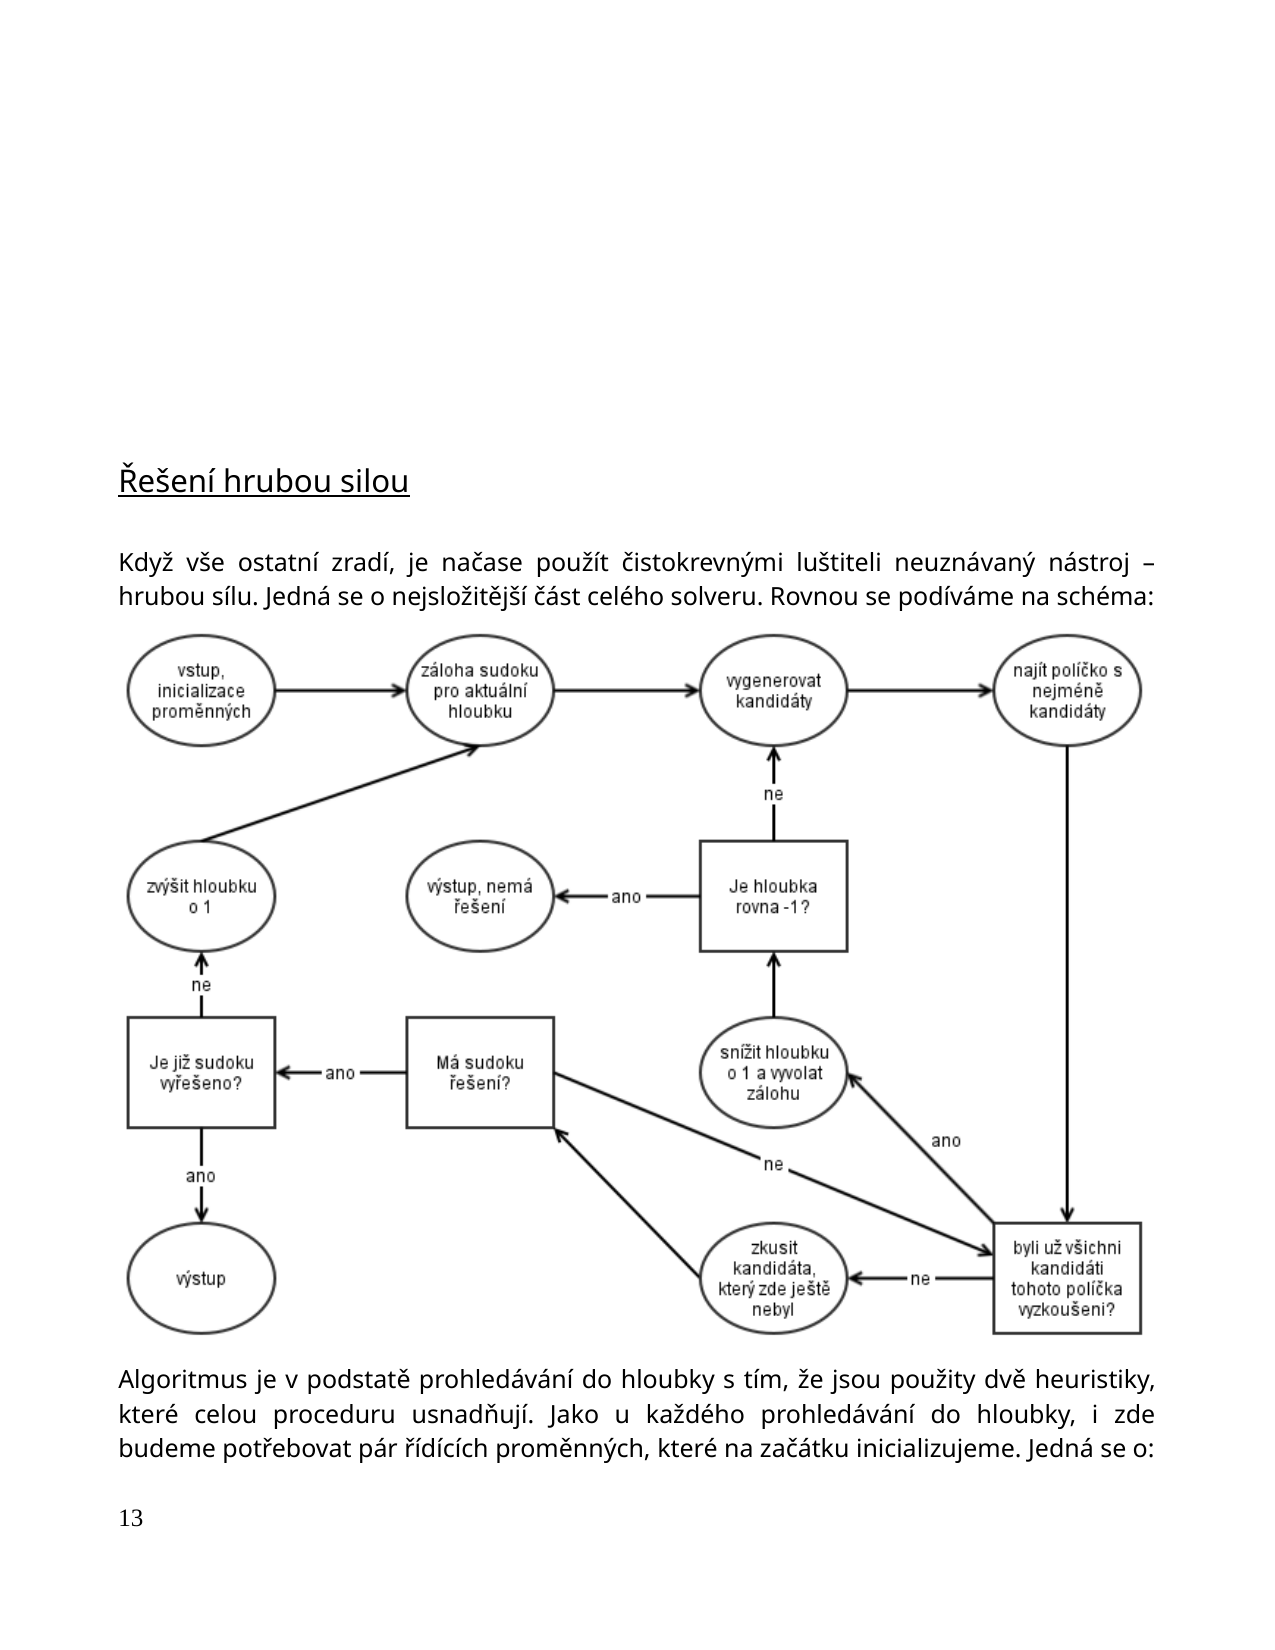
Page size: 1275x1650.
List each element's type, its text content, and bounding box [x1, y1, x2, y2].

picture [99, 621, 1179, 1363]
text Algoritmus je v podstatě prohledávání do hloubky s tím, že jsou použity dvě heuristiky, které celou proceduru usnadňují. Jako u každého prohledávání do hloubky, i zde budeme potřebovat pár řídících proměnných, které na začátku inicializujeme. Jedná se o: [118, 1363, 1157, 1464]
text Řešení hrubou silou [118, 459, 1157, 502]
text Když vše ostatní zradí, je načase použít čistokrevnými luštiteli neuznávaný nástroj – hrubou sílu. Jedná se o nejsložitější část celého solveru. Rovnou se podíváme na schéma: [118, 544, 1157, 612]
text [118, 612, 1157, 621]
